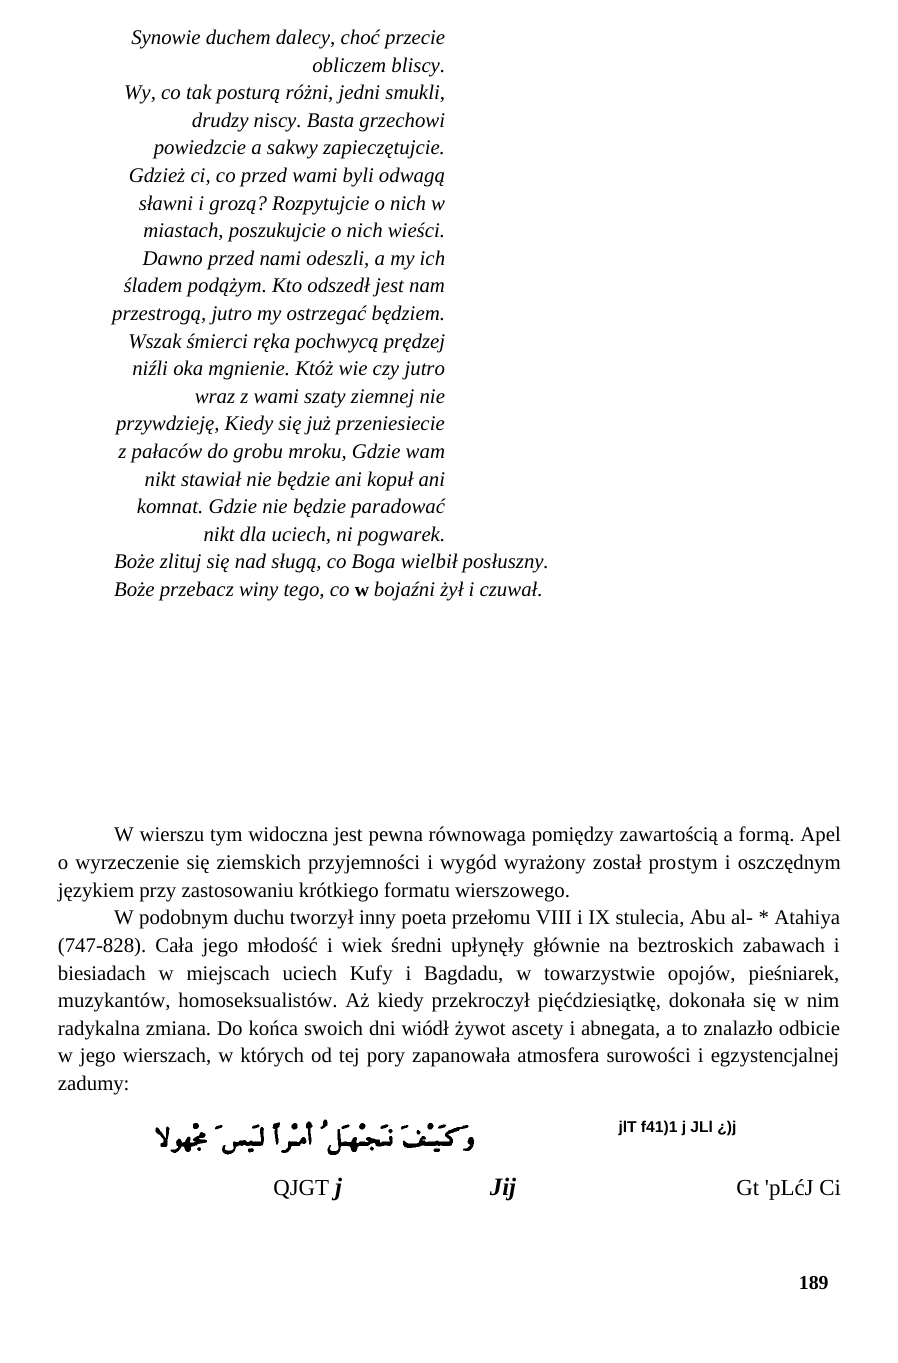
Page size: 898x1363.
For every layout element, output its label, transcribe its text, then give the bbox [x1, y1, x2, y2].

text QJGT j Jij Gt 'pLćJ Ci [58, 1172, 841, 1201]
text W wierszu tym widoczna jest pewna równowaga pomiędzy zawartością a for­mą. Apel o wyrzeczenie się ziemskich przyjemności i wygód wyrażony został pro­stym i oszczędnym językiem przy zastosowaniu krótkiego formatu wierszowego. [58, 822, 841, 902]
picture [152, 1116, 477, 1158]
text W podobnym duchu tworzył inny poeta przełomu VIII i IX stulecia, Abu al- * Atahiya (747-828). Cała jego młodość i wiek średni upłynęły głównie na beztroskich zabawach i biesiadach w miejscach uciech Kufy i Bagdadu, w towarzystwie opojów, pieśniarek, muzykantów, homoseksualistów. Aż kiedy przekroczył pięćdziesiątkę, dokonała się w nim radykalna zmiana. Do końca swoich dni wiódł żywot ascety i abnegata, a to znalazło odbicie w jego wierszach, w których od tej pory zapanowała atmosfera surowości i egzystencjalnej zadumy: [58, 905, 841, 1095]
text Boże zlituj się nad sługą, co Boga wielbił posłuszny. [114, 549, 841, 573]
text Synowie duchem dalecy, choć przecie obliczem bliscy. [108, 25, 447, 77]
text jlT f41)1 j JLl ¿)j [618, 1117, 838, 1135]
text 189 [799, 1271, 835, 1294]
text Boże przebacz winy tego, co w bojaźni żył i czuwał. [114, 577, 841, 601]
text Wy, co tak posturą różni, jedni smukli, drudzy niscy. Basta grzechowi powiedzcie a sakwy zapieczętujcie. Gdzież ci, co przed wami byli odwagą sławni i grozą? Rozpytujcie o nich w miastach, poszukujcie o nich wieści. Dawno przed nami odeszli, a my ich śladem podążym. Kto odszedł jest nam przestrogą, jutro my ostrzegać będziem. Wszak śmierci ręka pochwycą prędzej niźli oka mgnienie. Któż wie czy jutro wraz z wami szaty ziemnej nie przywdzieję, Kiedy się już przeniesiecie z pałaców do grobu mroku, Gdzie wam nikt stawiał nie będzie ani kopuł ani komnat. Gdzie nie będzie paradować nikt dla uciech, ni pogwarek. [108, 80, 447, 546]
